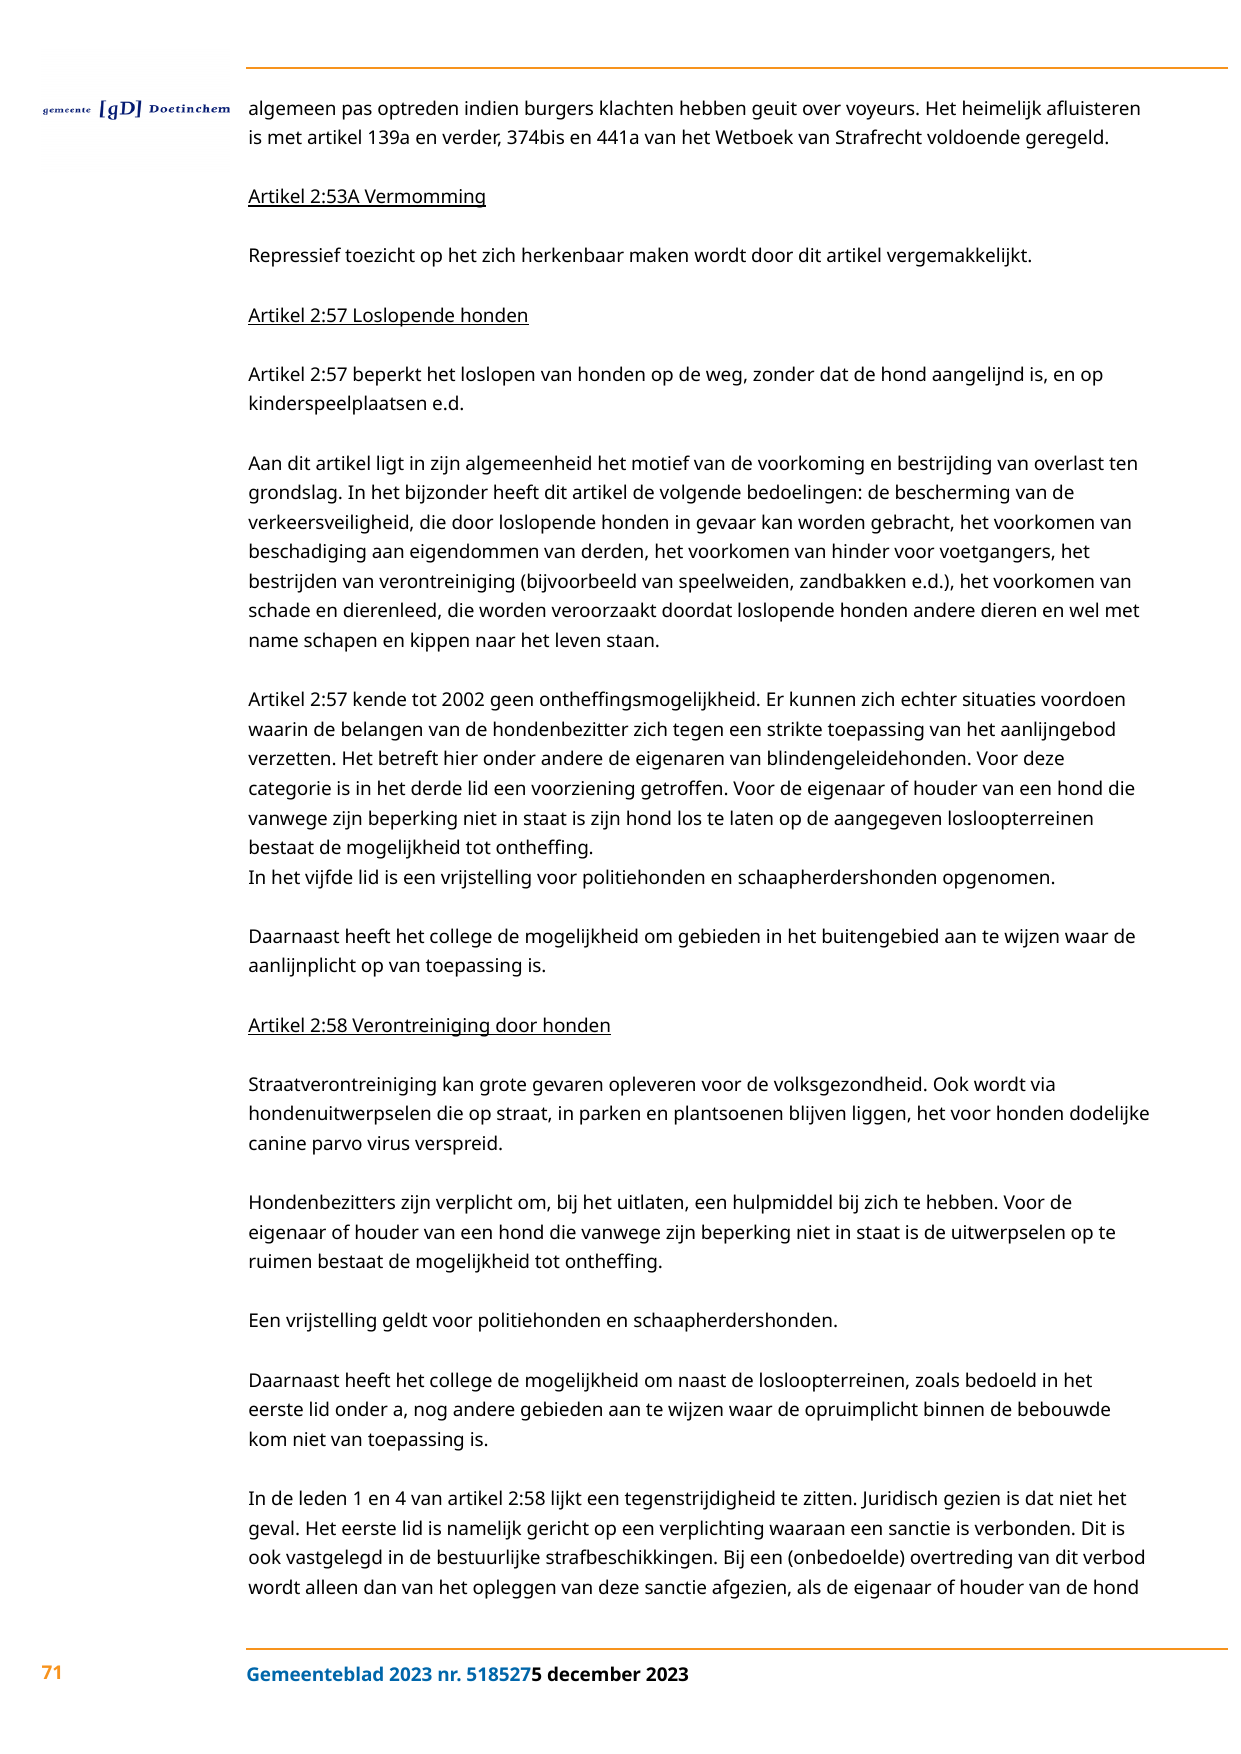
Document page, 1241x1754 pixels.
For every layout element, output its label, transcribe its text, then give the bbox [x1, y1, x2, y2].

text Artikel 2:57 kende tot 2002 geen ontheffingsmogelijkheid. Er kunnen zich echter situaties voordoen waarin de belangen van de hondenbezitter zich tegen een strikte toepassing van het aanlijngebod verzetten. Het betreft hier onder andere de eigenaren van blindengeleidehonden. Voor deze categorie is in het derde lid een voorziening getroffen. Voor de eigenaar of houder van een hond die vanwege zijn beperking niet in staat is zijn hond los te laten op de aangegeven losloopterreinen bestaat de mogelijkheid tot ontheffing. [248, 686, 1152, 860]
text Repressief toezicht op het zich herkenbaar maken wordt door dit artikel vergemakkelijkt. [248, 243, 1152, 268]
text Daarnaast heeft het college de mogelijkheid om naast de losloopterreinen, zoals bedoeld in het eerste lid onder a, nog andere gebieden aan te wijzen waar de opruimplicht binnen de bebouwde kom niet van toepassing is. [248, 1367, 1152, 1452]
text In het vijfde lid is een vrijstelling voor politiehonden en schaapherdershonden opgenomen. [248, 864, 1152, 890]
text Een vrijstelling geldt voor politiehonden en schaapherdershonden. [248, 1308, 1152, 1333]
text algemeen pas optreden indien burgers klachten hebben geuit over voyeurs. Het heimelijk afluisteren is met artikel 139a en verder, 374bis en 441a van het Wetboek van Strafrecht voldoende geregeld. [248, 95, 1152, 150]
text Straatverontreiniging kan grote gevaren opleveren voor de volksgezondheid. Ook wordt via hondenuitwerpselen die op straat, in parken en plantsoenen blijven liggen, het voor honden dodelijke canine parvo virus verspreid. [248, 1071, 1152, 1156]
picture [41, 47, 231, 172]
text Daarnaast heeft het college de mogelijkheid om gebieden in het buitengebied aan te wijzen waar de aanlijnplicht op van toepassing is. [248, 923, 1152, 978]
text In de leden 1 en 4 van artikel 2:58 lijkt een tegenstrijdigheid te zitten. Juridisch gezien is dat niet het geval. Het eerste lid is namelijk gericht op een verplichting waaraan een sanctie is verbonden. Dit is ook vastgelegd in de bestuurlijke strafbeschikkingen. Bij een (onbedoelde) overtreding van dit verbod wordt alleen dan van het opleggen van deze sanctie afgezien, als de eigenaar of houder van de hond [248, 1485, 1152, 1600]
text Aan dit artikel ligt in zijn algemeenheid het motief van de voorkoming en bestrijding van overlast ten grondslag. In het bijzonder heeft dit artikel de volgende bedoelingen: de bescherming van de verkeersveiligheid, die door loslopende honden in gevaar kan worden gebracht, het voorkomen van beschadiging aan eigendommen van derden, het voorkomen van hinder voor voetgangers, het bestrijden van verontreiniging (bijvoorbeeld van speelweiden, zandbakken e.d.), het voorkomen van schade en dierenleed, die worden veroorzaakt doordat loslopende honden andere dieren en wel met name schapen en kippen naar het leven staan. [248, 450, 1152, 653]
text Artikel 2:53A Vermomming [248, 183, 1152, 209]
text Hondenbezitters zijn verplicht om, bij het uitlaten, een hulpmiddel bij zich te hebben. Voor de eigenaar of houder van een hond die vanwege zijn beperking niet in staat is de uitwerpselen op te ruimen bestaat de mogelijkheid tot ontheffing. [248, 1189, 1152, 1274]
text Artikel 2:58 Verontreiniging door honden [248, 1012, 1152, 1038]
text Artikel 2:57 beperkt het loslopen van honden op de weg, zonder dat de hond aangelijnd is, en op kinderspeelplaatsen e.d. [248, 361, 1152, 416]
text Artikel 2:57 Loslopende honden [248, 302, 1152, 328]
